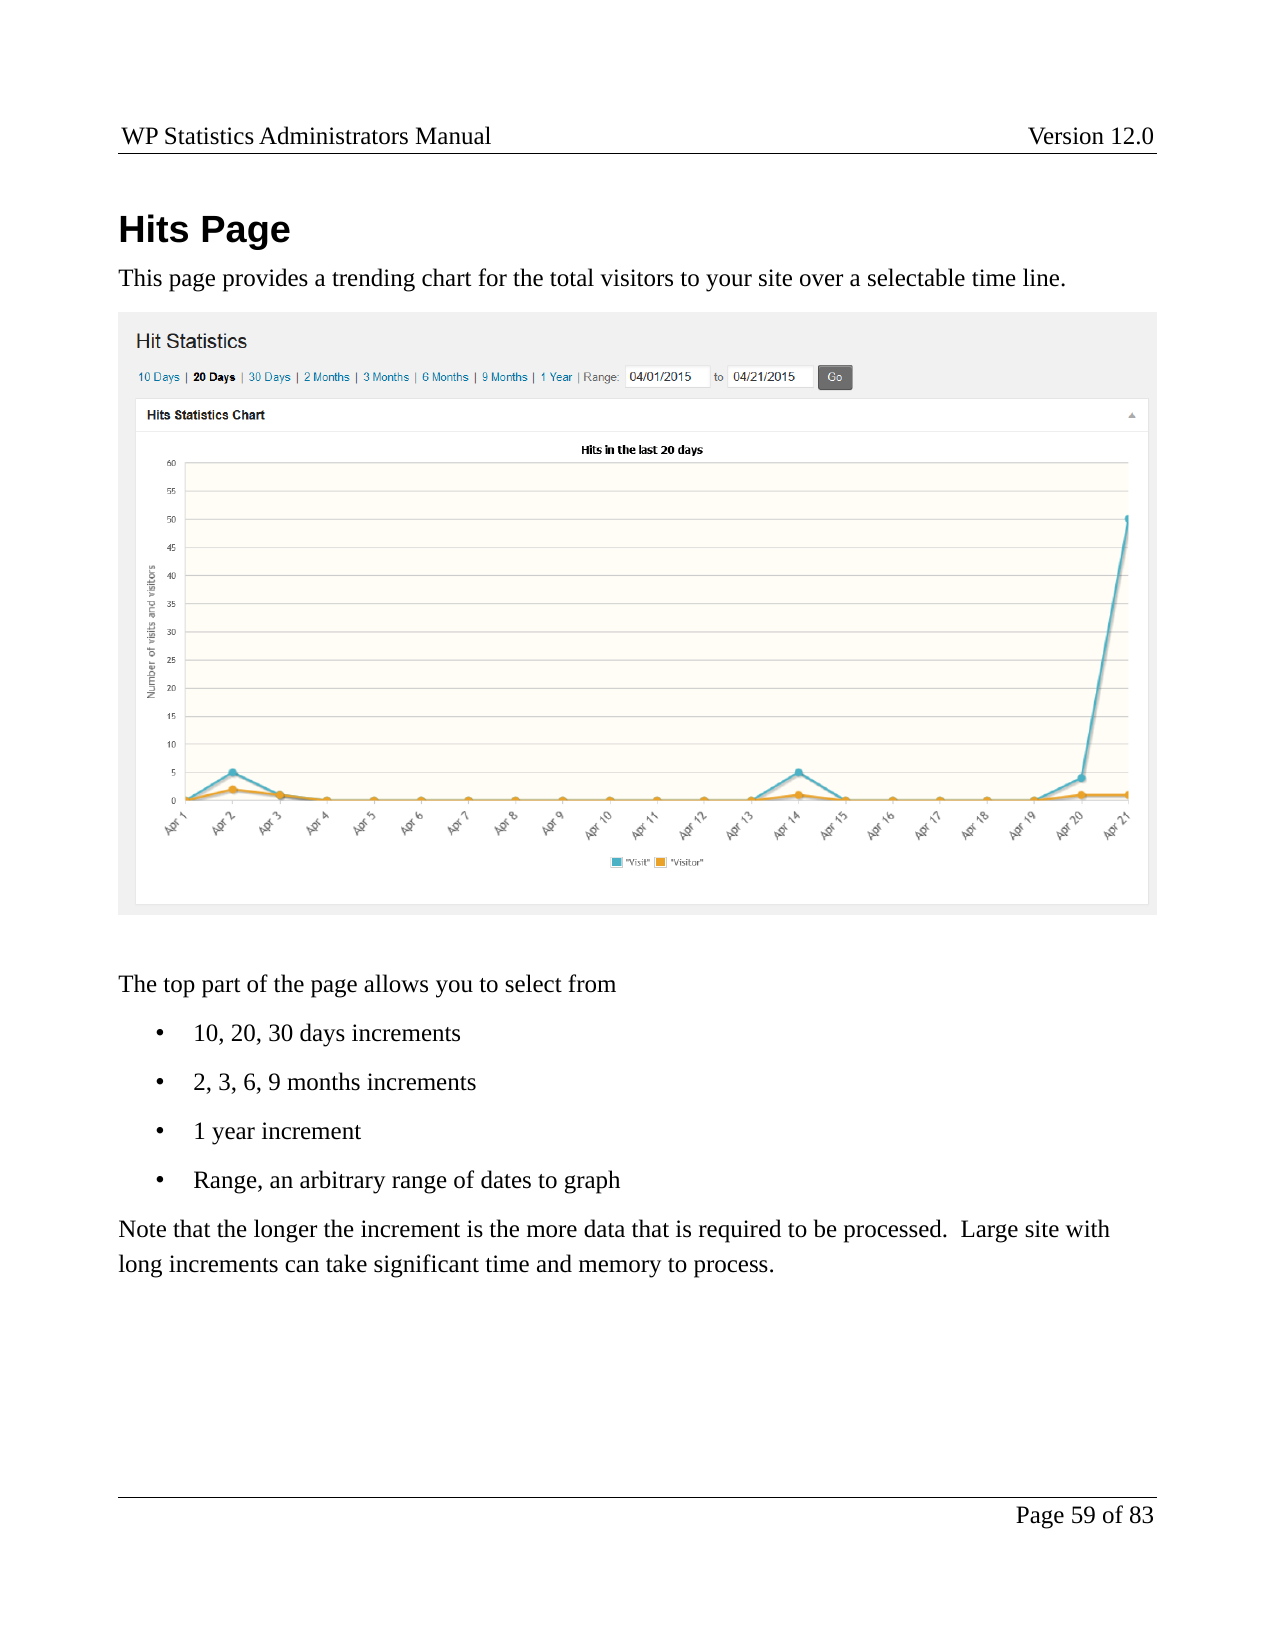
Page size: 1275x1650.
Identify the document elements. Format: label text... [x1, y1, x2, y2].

text The top part of the page allows you to select from [118, 969, 1157, 998]
list 10, 20, 30 days increments [156, 1018, 1157, 1047]
subtitle Hits Page [118, 207, 1157, 251]
list 1 year increment [156, 1116, 1157, 1145]
list Range, an arbitrary range of dates to graph [156, 1166, 1157, 1194]
picture [118, 312, 1157, 915]
text Note that the longer the increment is the more data that is required to be processed. Large site with long increments can take significant time and memory to process. [118, 1214, 1157, 1278]
list 2, 3, 6, 9 months increments [156, 1067, 1157, 1096]
text This page provides a trending chart for the total visitors to your site over a selectable time line. [118, 263, 1157, 292]
